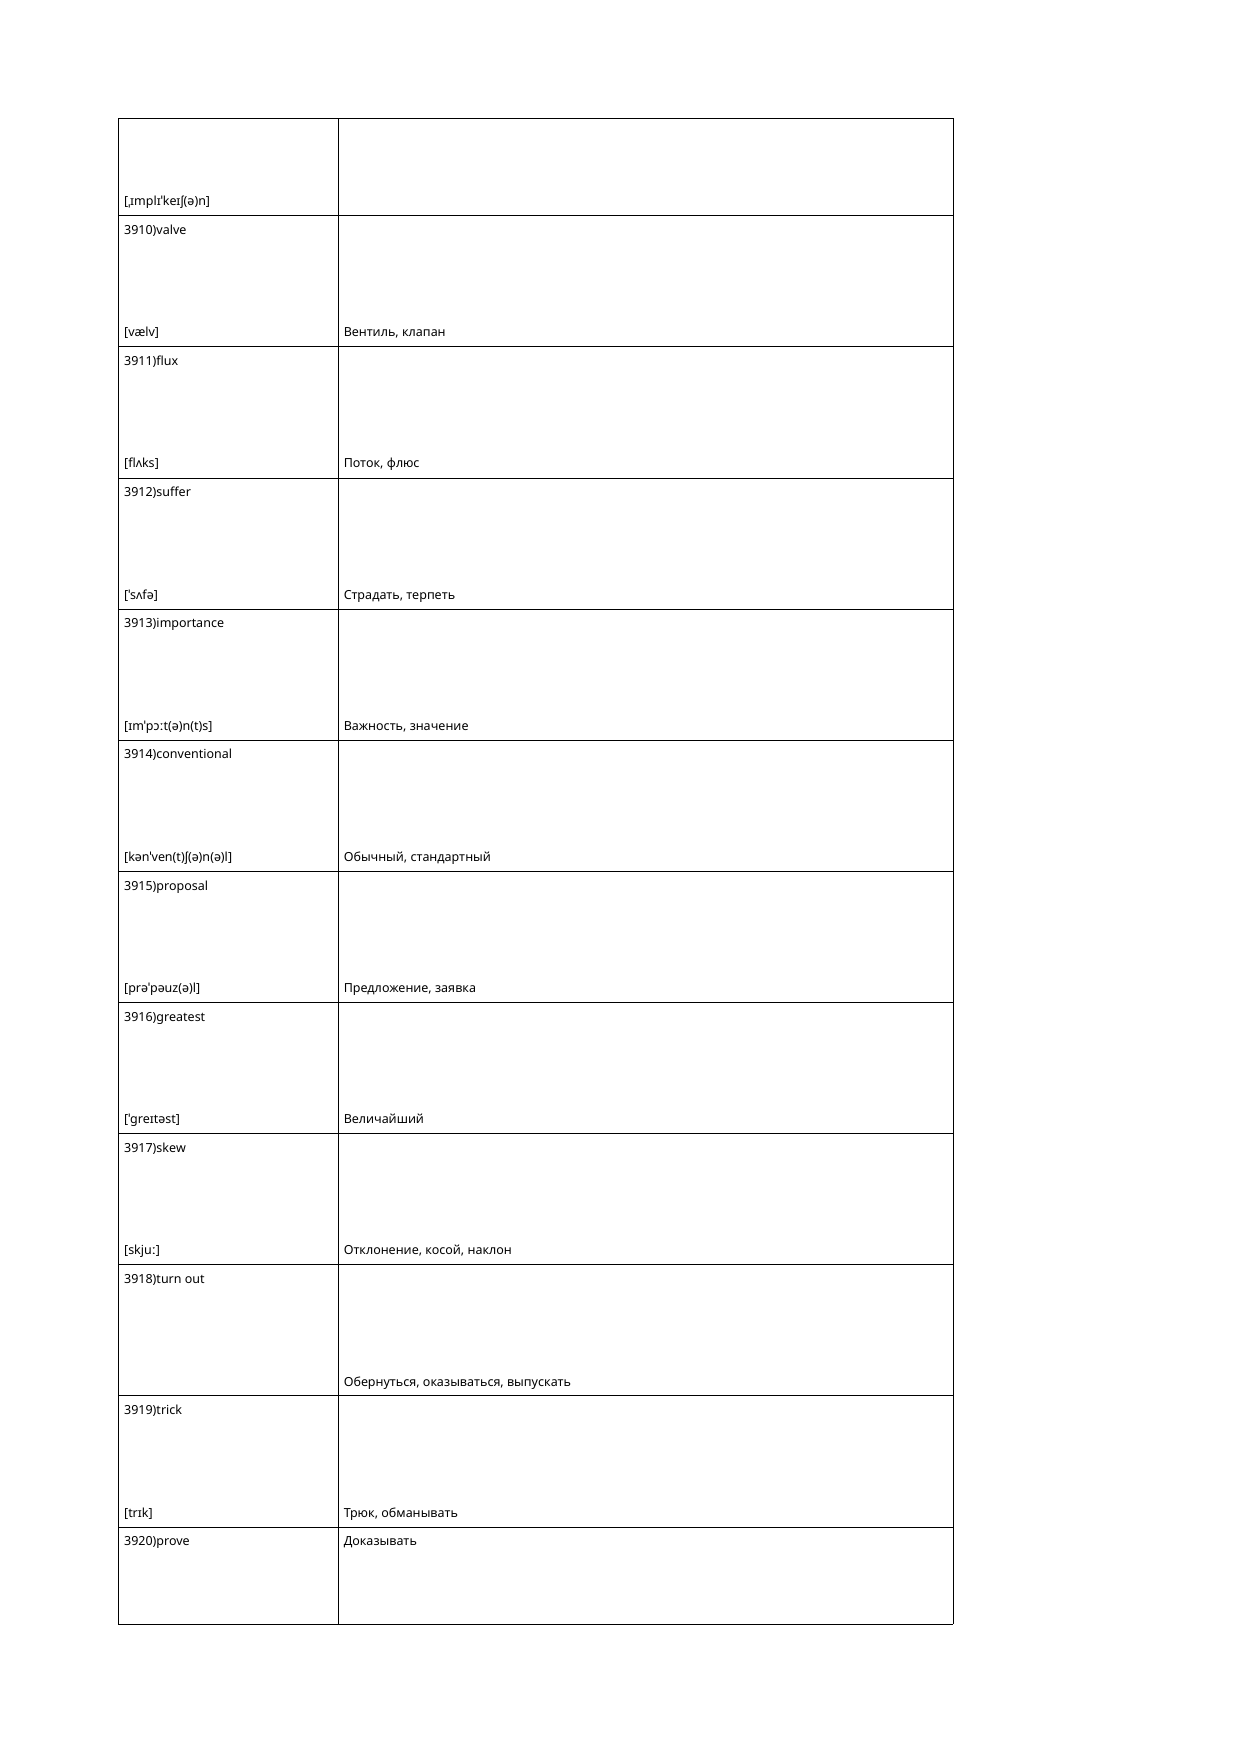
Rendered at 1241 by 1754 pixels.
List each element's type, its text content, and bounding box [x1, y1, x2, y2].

table_cell Трюк, обманывать [339, 1396, 953, 1527]
table_cell Доказывать [339, 1528, 953, 1623]
table_cell Страдать, терпеть [339, 479, 953, 608]
table_cell Величайший [339, 1003, 953, 1133]
table_cell 3919)trick [trɪk] [119, 1396, 338, 1527]
table_cell 3910)valve [vælv] [119, 216, 338, 346]
table_cell 3920)prove [119, 1528, 338, 1623]
table_cell [ˌɪmplɪˈkeɪʃ(ə)n] [119, 119, 338, 215]
table_cell 3915)proposal [prəˈpəuz(ə)l] [119, 872, 338, 1002]
table_cell 3912)suffer [ˈsʌfə] [119, 479, 338, 608]
table_cell Вентиль, клапан [339, 216, 953, 346]
table_cell Важность, значение [339, 610, 953, 740]
table_cell Обернуться, оказываться, выпускать [339, 1265, 953, 1395]
table_cell 3918)turn out [119, 1265, 338, 1395]
table_cell Обычный, стандартный [339, 741, 953, 871]
table_cell Поток, флюс [339, 347, 953, 477]
table_cell Предложение, заявка [339, 872, 953, 1002]
table_cell 3917)skew [skjuː] [119, 1134, 338, 1264]
table_cell 3913)importance [ɪmˈpɔːt(ə)n(t)s] [119, 610, 338, 740]
table_cell 3916)greatest [ˈgreɪtəst] [119, 1003, 338, 1133]
table_cell [339, 119, 953, 215]
table_cell 3914)conventional [kənˈven(t)ʃ(ə)n(ə)l] [119, 741, 338, 871]
table_cell 3911)flux [flʌks] [119, 347, 338, 477]
table_cell Отклонение, косой, наклон [339, 1134, 953, 1264]
